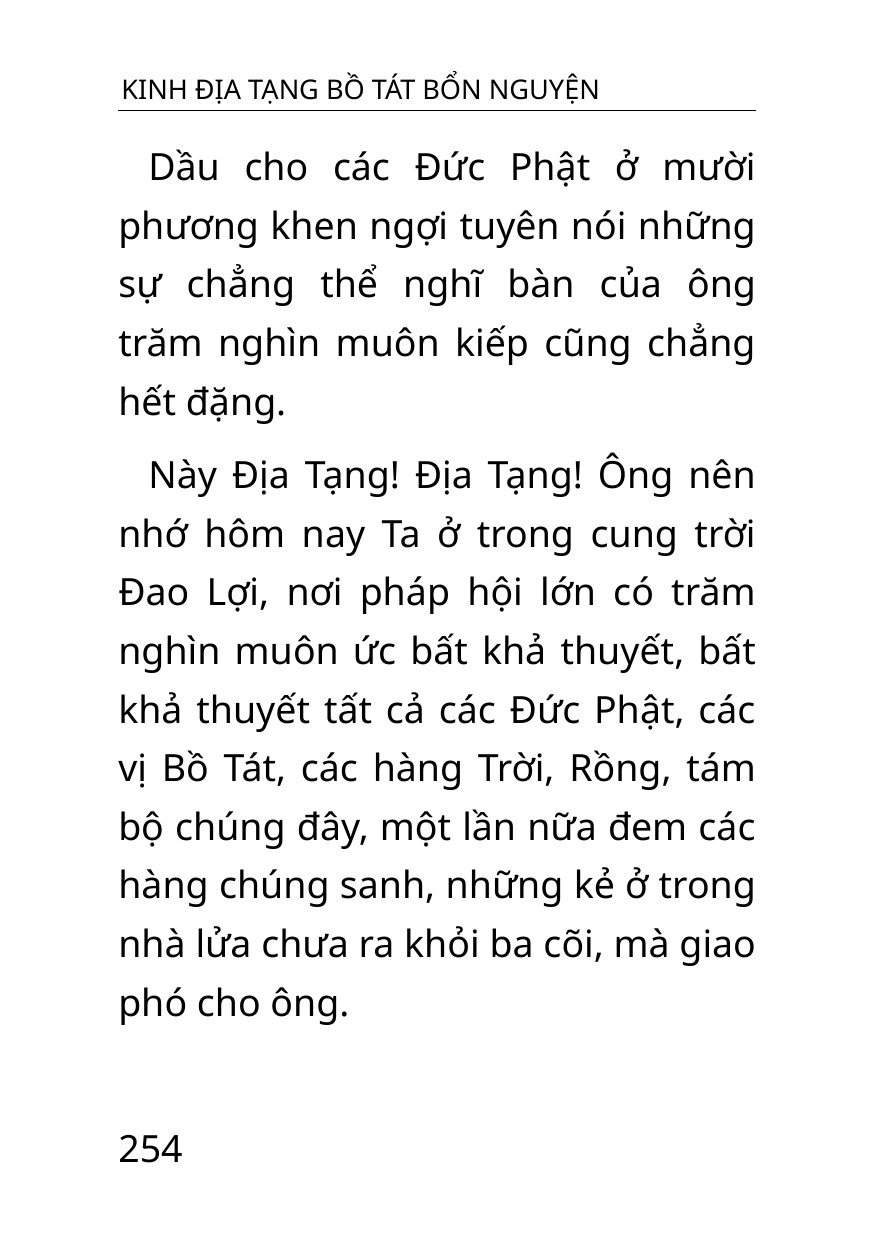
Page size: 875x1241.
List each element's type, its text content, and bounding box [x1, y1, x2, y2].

text Này Địa Tạng! Địa Tạng! Ông nên nhớ hôm nay Ta ở trong cung trời Đao Lợi, nơi pháp hội lớn có trăm nghìn muôn ức bất khả thuyết, bất khả thuyết tất cả các Đức Phật, các vị Bồ Tát, các hàng Trời, Rồng, tám bộ chúng đây, một lần nữa đem các hàng chúng sanh, những kẻ ở trong nhà lửa chưa ra khỏi ba cõi, mà giao phó cho ông. [118, 448, 756, 1027]
text Dầu cho các Đức Phật ở mười phương khen ngợi tuyên nói những sự chẳng thể nghĩ bàn của ông trăm nghìn muôn kiếp cũng chẳng hết đặng. [118, 141, 756, 426]
